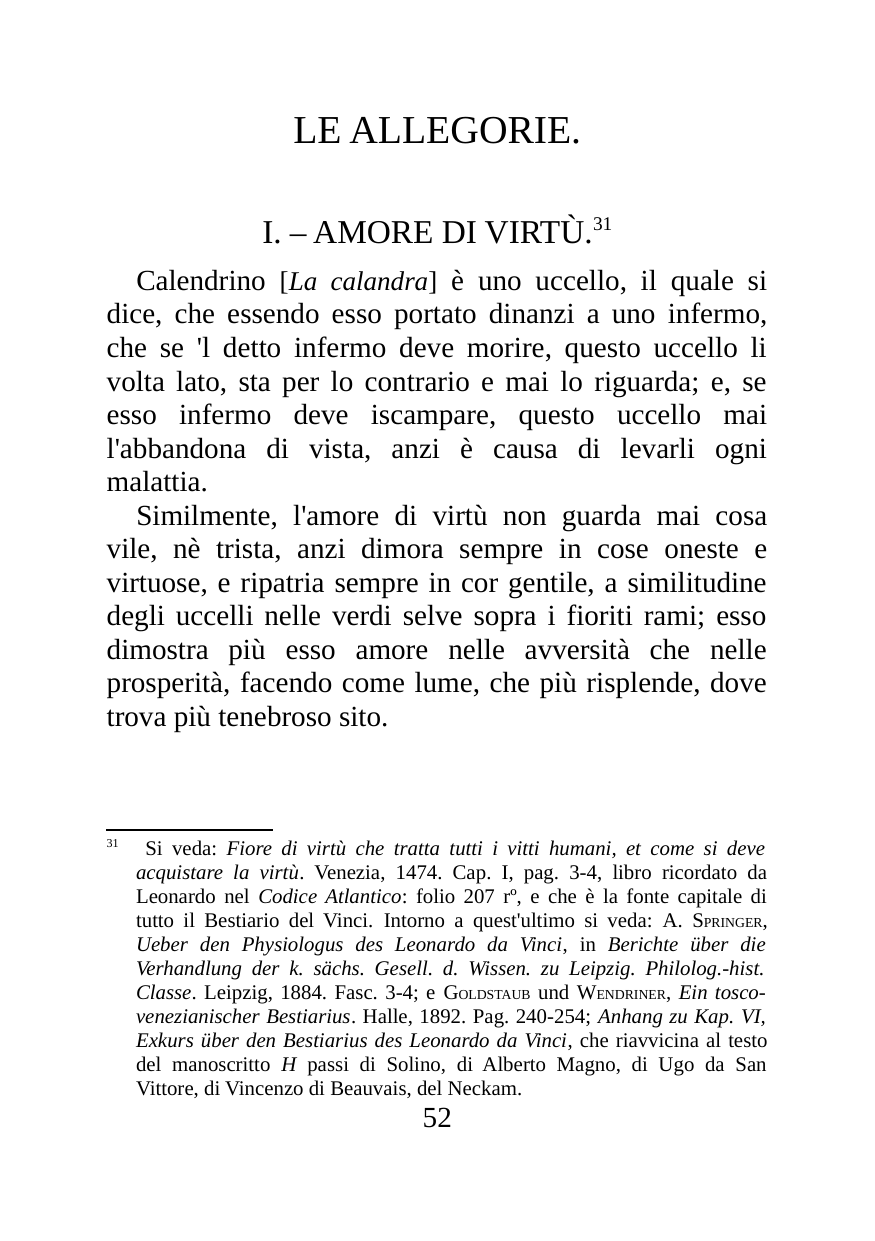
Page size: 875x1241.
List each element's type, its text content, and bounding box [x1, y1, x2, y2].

text Si veda: Fiore di virtù che tratta tutti i vitti humani, et come si deve acquistare la virtù. Venezia, 1474. Cap. I, pag. 3-4, libro ricordato da Leonardo nel Codice Atlantico: folio 207 rº, e che è la fonte capitale di tutto il Bestiario del Vinci. Intorno a quest'ultimo si veda: A. Springer, Ueber den Physiologus des Leonardo da Vinci, in Berichte über die Verhandlung der k. sächs. Gesell. d. Wissen. zu Leipzig. Philolog.-hist. Classe. Leipzig, 1884. Fasc. 3-4; e Goldstaub und Wendriner, Ein tosco-venezianischer Bestiarius. Halle, 1892. Pag. 240-254; Anhang zu Kap. VI, Exkurs über den Bestiarius des Leonardo da Vinci, che riavvicina al testo del manoscritto H passi di Solino, di Alberto Magno, di Ugo da San Vittore, di Vincenzo di Beauvais, del Neckam. [106, 836, 768, 1100]
subtitle LE ALLEGORIE. [106, 106, 768, 152]
text Similmente, l'amore di virtù non guarda mai cosa vile, nè trista, anzi dimora sempre in cose oneste e virtuose, e ripatria sempre in cor gentile, a similitudine degli uccelli nelle verdi selve sopra i fioriti rami; esso dimostra più esso amore nelle avversità che nelle prosperità, facendo come lume, che più risplende, dove trova più tenebroso sito. [106, 498, 768, 733]
text Calendrino [La calandra] è uno uccello, il quale si dice, che essendo esso portato dinanzi a uno infermo, che se 'l detto infermo deve morire, questo uccello li volta lato, sta per lo contrario e mai lo riguarda; e, se esso infermo deve iscampare, questo uccello mai l'abbandona di vista, anzi è causa di levarli ogni malattia. [106, 263, 768, 498]
subtitle I. ‒ AMORE DI VIRTÙ. [106, 212, 768, 251]
